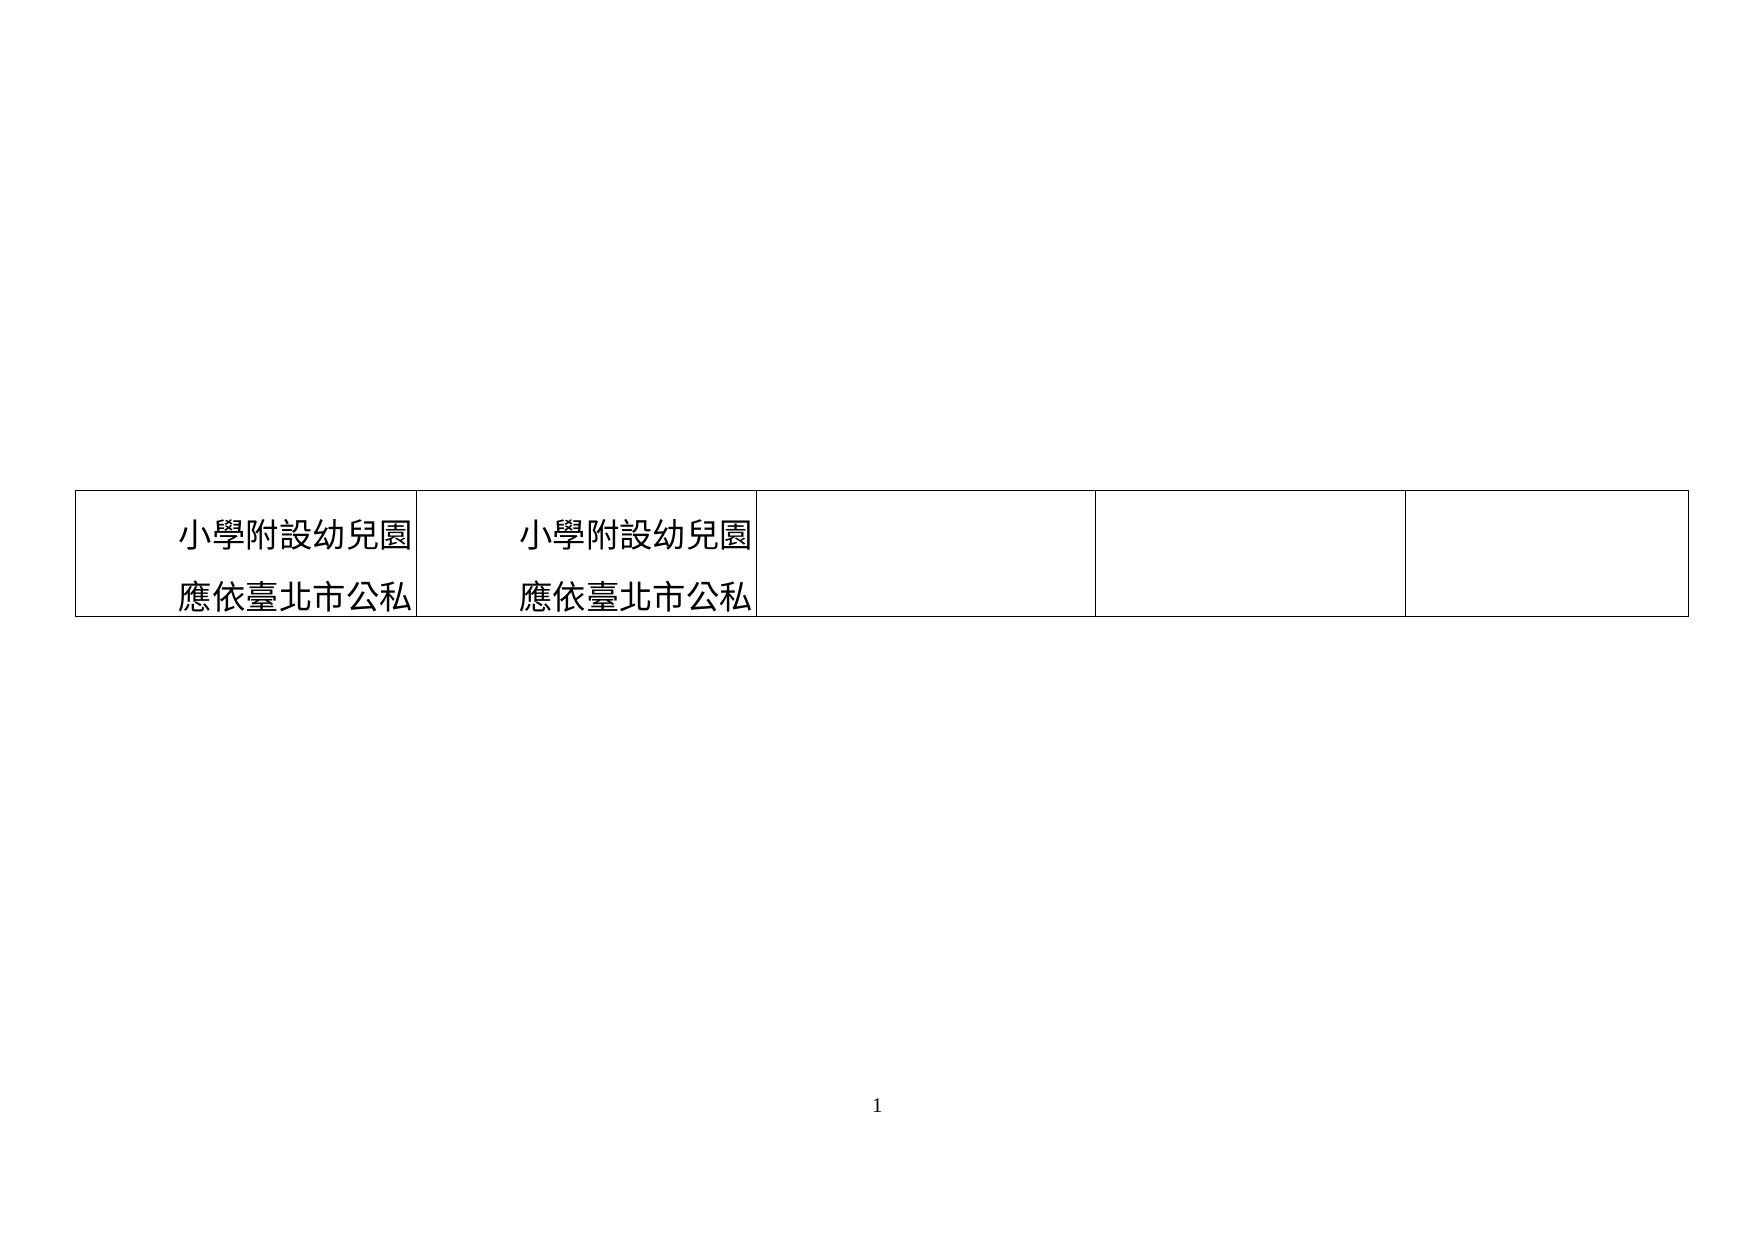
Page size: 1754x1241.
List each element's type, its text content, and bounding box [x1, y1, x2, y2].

table_cell [1406, 491, 1688, 616]
table_cell 小學附設幼兒園應依臺北市公私 [76, 491, 416, 616]
table_cell 小學附設幼兒園應依臺北市公私 [417, 491, 756, 616]
table_cell [1096, 491, 1405, 616]
table_cell [757, 491, 1095, 616]
